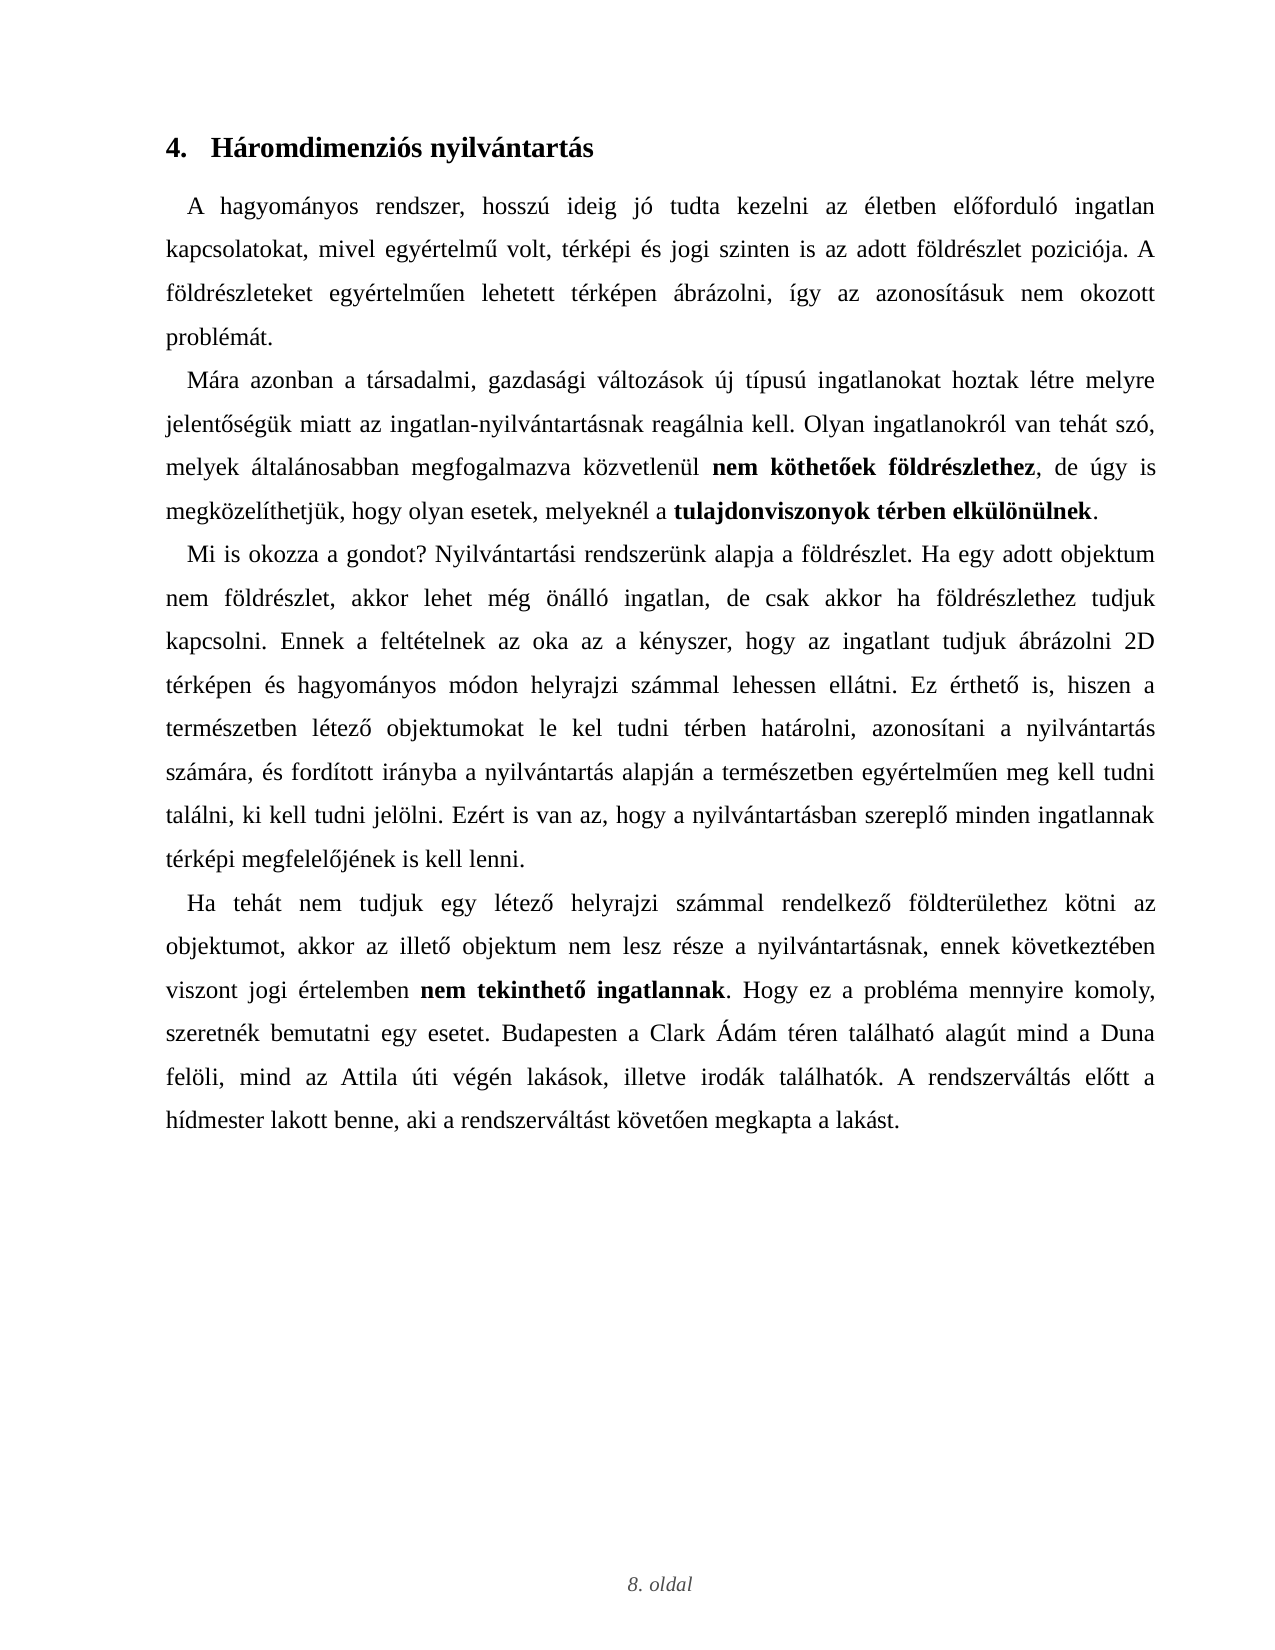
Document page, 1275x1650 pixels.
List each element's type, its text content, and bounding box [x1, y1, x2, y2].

text A hagyományos rendszer, hosszú ideig jó tudta kezelni az életben előforduló ingatlan kapcsolatokat, mivel egyértelmű volt, térképi és jogi szinten is az adott földrészlet poziciója. A földrészleteket egyértelműen lehetett térképen ábrázolni, így az azonosításuk nem okozott problémát. [166, 191, 1156, 350]
text Ha tehát nem tudjuk egy létező helyrajzi számmal rendelkező földterülethez kötni az objektumot, akkor az illető objektum nem lesz része a nyilvántartásnak, ennek következtében viszont jogi értelemben nem tekinthető ingatlannak. Hogy ez a probléma mennyire komoly, szeretnék bemutatni egy esetet. Budapesten a Clark Ádám téren található alagút mind a Duna felöli, mind az Attila úti végén lakások, illetve irodák találhatók. A rendszerváltás előtt a hídmester lakott benne, aki a rendszerváltást követően megkapta a lakást. [166, 887, 1156, 1134]
text Mára azonban a társadalmi, gazdasági változások új típusú ingatlanokat hoztak létre melyre jelentőségük miatt az ingatlan-nyilvántartásnak reagálnia kell. Olyan ingatlanokról van tehát szó, melyek általánosabban megfogalmazva közvetlenül nem köthetőek földrészlethez, de úgy is megközelíthetjük, hogy olyan esetek, melyeknél a tulajdonviszonyok térben elkülönülnek. [166, 365, 1156, 524]
text Mi is okozza a gondot? Nyilvántartási rendszerünk alapja a földrészlet. Ha egy adott objektum nem földrészlet, akkor lehet még önálló ingatlan, de csak akkor ha földrészlethez tudjuk kapcsolni. Ennek a feltételnek az oka az a kényszer, hogy az ingatlant tudjuk ábrázolni 2D térképen és hagyományos módon helyrajzi számmal lehessen ellátni. Ez érthető is, hiszen a természetben létező objektumokat le kel tudni térben határolni, azonosítani a nyilvántartás számára, és fordított irányba a nyilvántartás alapján a természetben egyértelműen meg kell tudni találni, ki kell tudni jelölni. Ezért is van az, hogy a nyilvántartásban szereplő minden ingatlannak térképi megfelelőjének is kell lenni. [166, 539, 1156, 873]
subtitle Háromdimenziós nyilvántartás [166, 130, 1156, 164]
